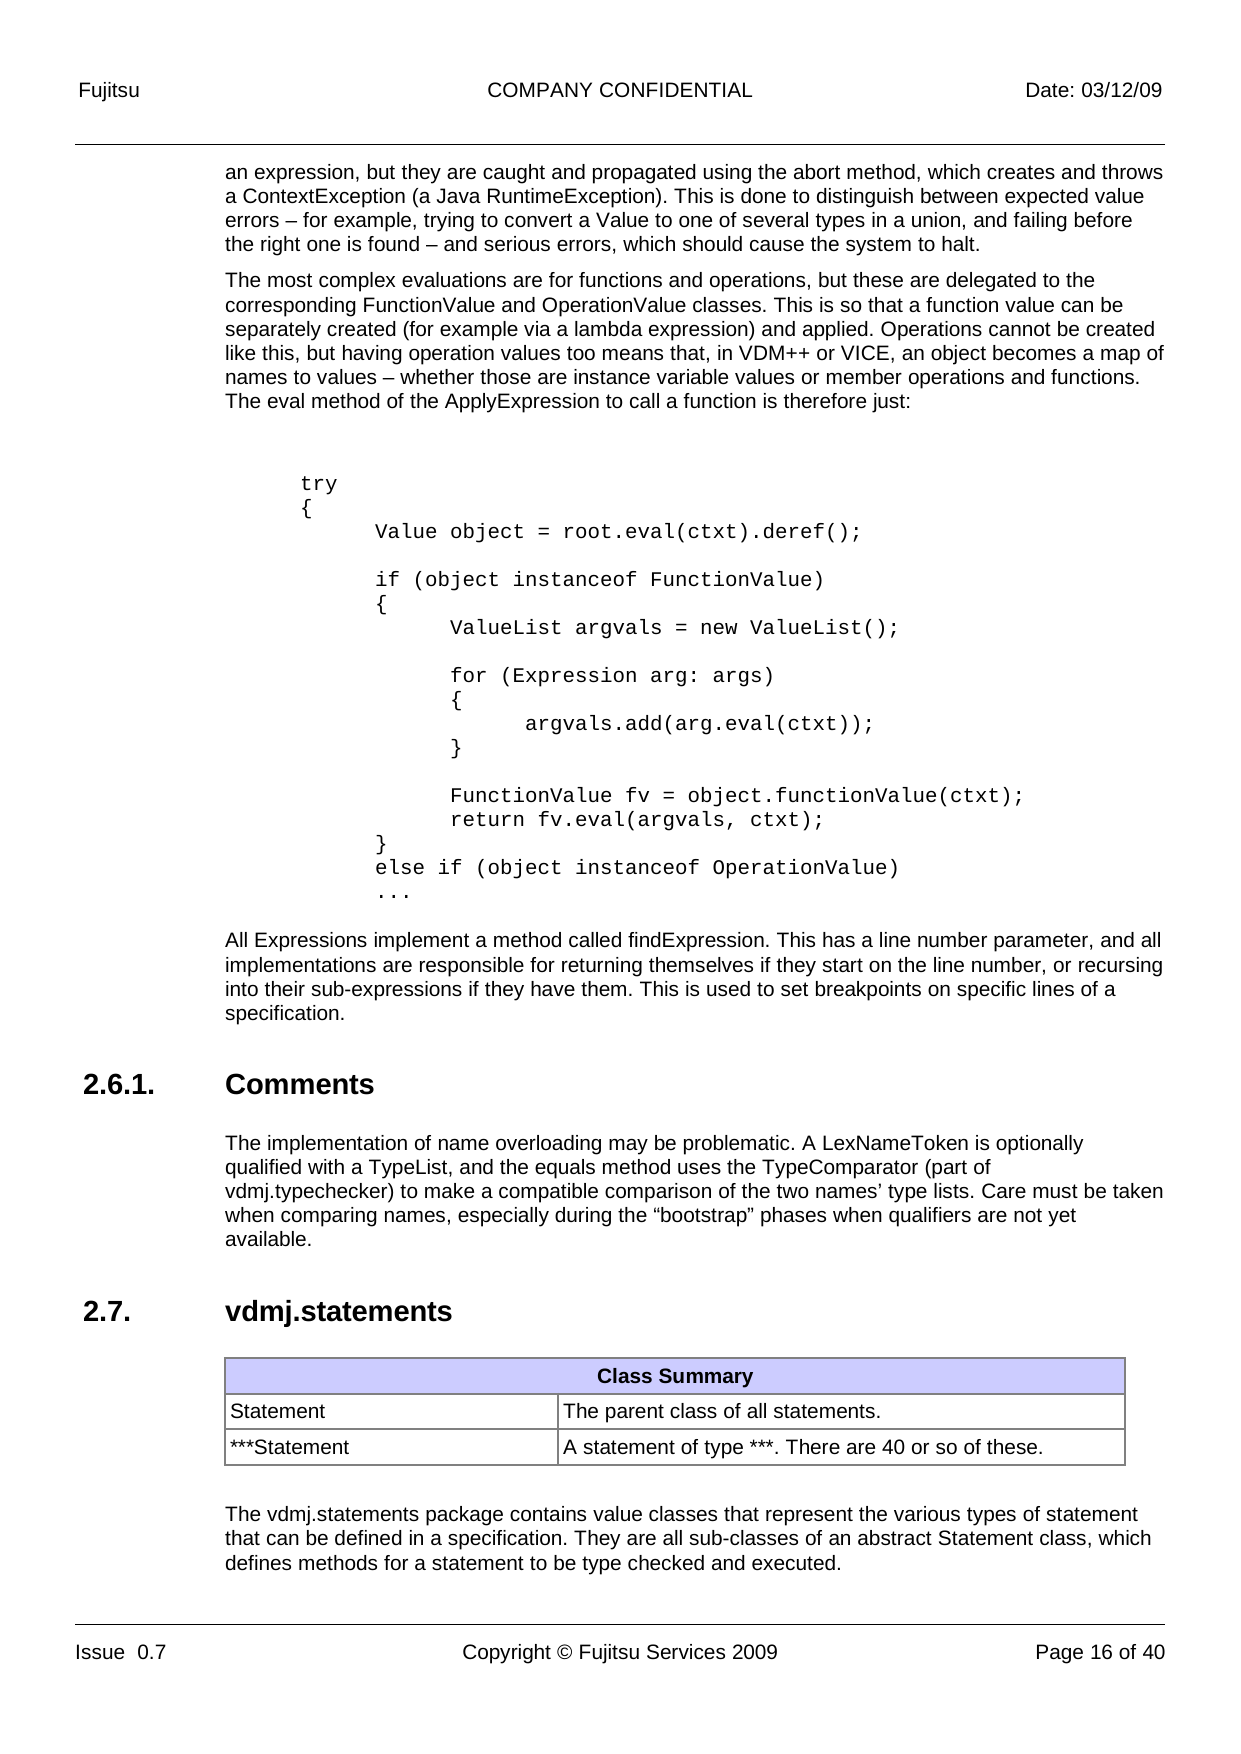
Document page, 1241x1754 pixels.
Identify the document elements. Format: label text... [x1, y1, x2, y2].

text ... [225, 881, 1165, 904]
text Value object = root.eval(ctxt).deref(); [225, 521, 1165, 545]
table_cell ***Statement [226, 1430, 557, 1464]
text The vdmj.statements package contains value classes that represent the various types of statement that can be defined in a specification. They are all sub-classes of an abstract Statement class, which defines methods for a statement to be type checked and executed. [225, 1502, 1165, 1574]
text FunctionValue fv = object.functionValue(ctxt); [225, 785, 1165, 809]
text } [225, 833, 1165, 857]
text The implementation of name overloading may be problematic. A LexNameToken is optionally qualified with a TypeList, and the equals method uses the TypeComparator (part of vdmj.typechecker) to make a compatible comparison of the two names’ type lists. Care must be taken when comparing names, especially during the “bootstrap” phases when qualifiers are not yet available. [225, 1131, 1165, 1251]
text ValueList argvals = new ValueList(); [225, 617, 1165, 641]
text return fv.eval(argvals, ctxt); [225, 809, 1165, 833]
text for (Expression arg: args) [225, 665, 1165, 689]
text The most complex evaluations are for functions and operations, but these are delegated to the corresponding FunctionValue and OperationValue classes. This is so that a function value can be separately created (for example via a lambda expression) and applied. Operations cannot be created like this, but having operation values too means that, in VDM++ or VICE, an object becomes a map of names to values – whether those are instance variable values or member operations and functions. The eval method of the ApplyExpression to call a function is therefore just: [225, 268, 1165, 413]
text if (object instanceof FunctionValue) [225, 569, 1165, 593]
text { [225, 689, 1165, 713]
text an expression, but they are caught and propagated using the abort method, which creates and throws a ContextException (a Java RuntimeException). This is done to distinguish between expected value errors – for example, trying to convert a Value to one of several types in a union, and failing before the right one is found – and serious errors, which should cause the system to halt. [225, 160, 1165, 256]
table_header Class Summary [226, 1359, 1124, 1393]
text } [225, 737, 1165, 761]
text else if (object instanceof OperationValue) [225, 857, 1165, 881]
text try [225, 473, 1165, 497]
table_cell A statement of type ***. There are 40 or so of these. [559, 1430, 1124, 1464]
text All Expressions implement a method called findExpression. This has a line number parameter, and all implementations are responsible for returning themselves if they start on the line number, or recursing into their sub-expressions if they have them. This is used to set breakpoints on specific lines of a specification. [225, 928, 1165, 1025]
table_cell Statement [226, 1395, 557, 1428]
text { [225, 497, 1165, 521]
text { [225, 593, 1165, 617]
subtitle vdmj.statements [75, 1293, 1165, 1327]
table_cell The parent class of all statements. [559, 1395, 1124, 1428]
text argvals.add(arg.eval(ctxt)); [225, 713, 1165, 737]
subtitle Comments [75, 1067, 1165, 1101]
